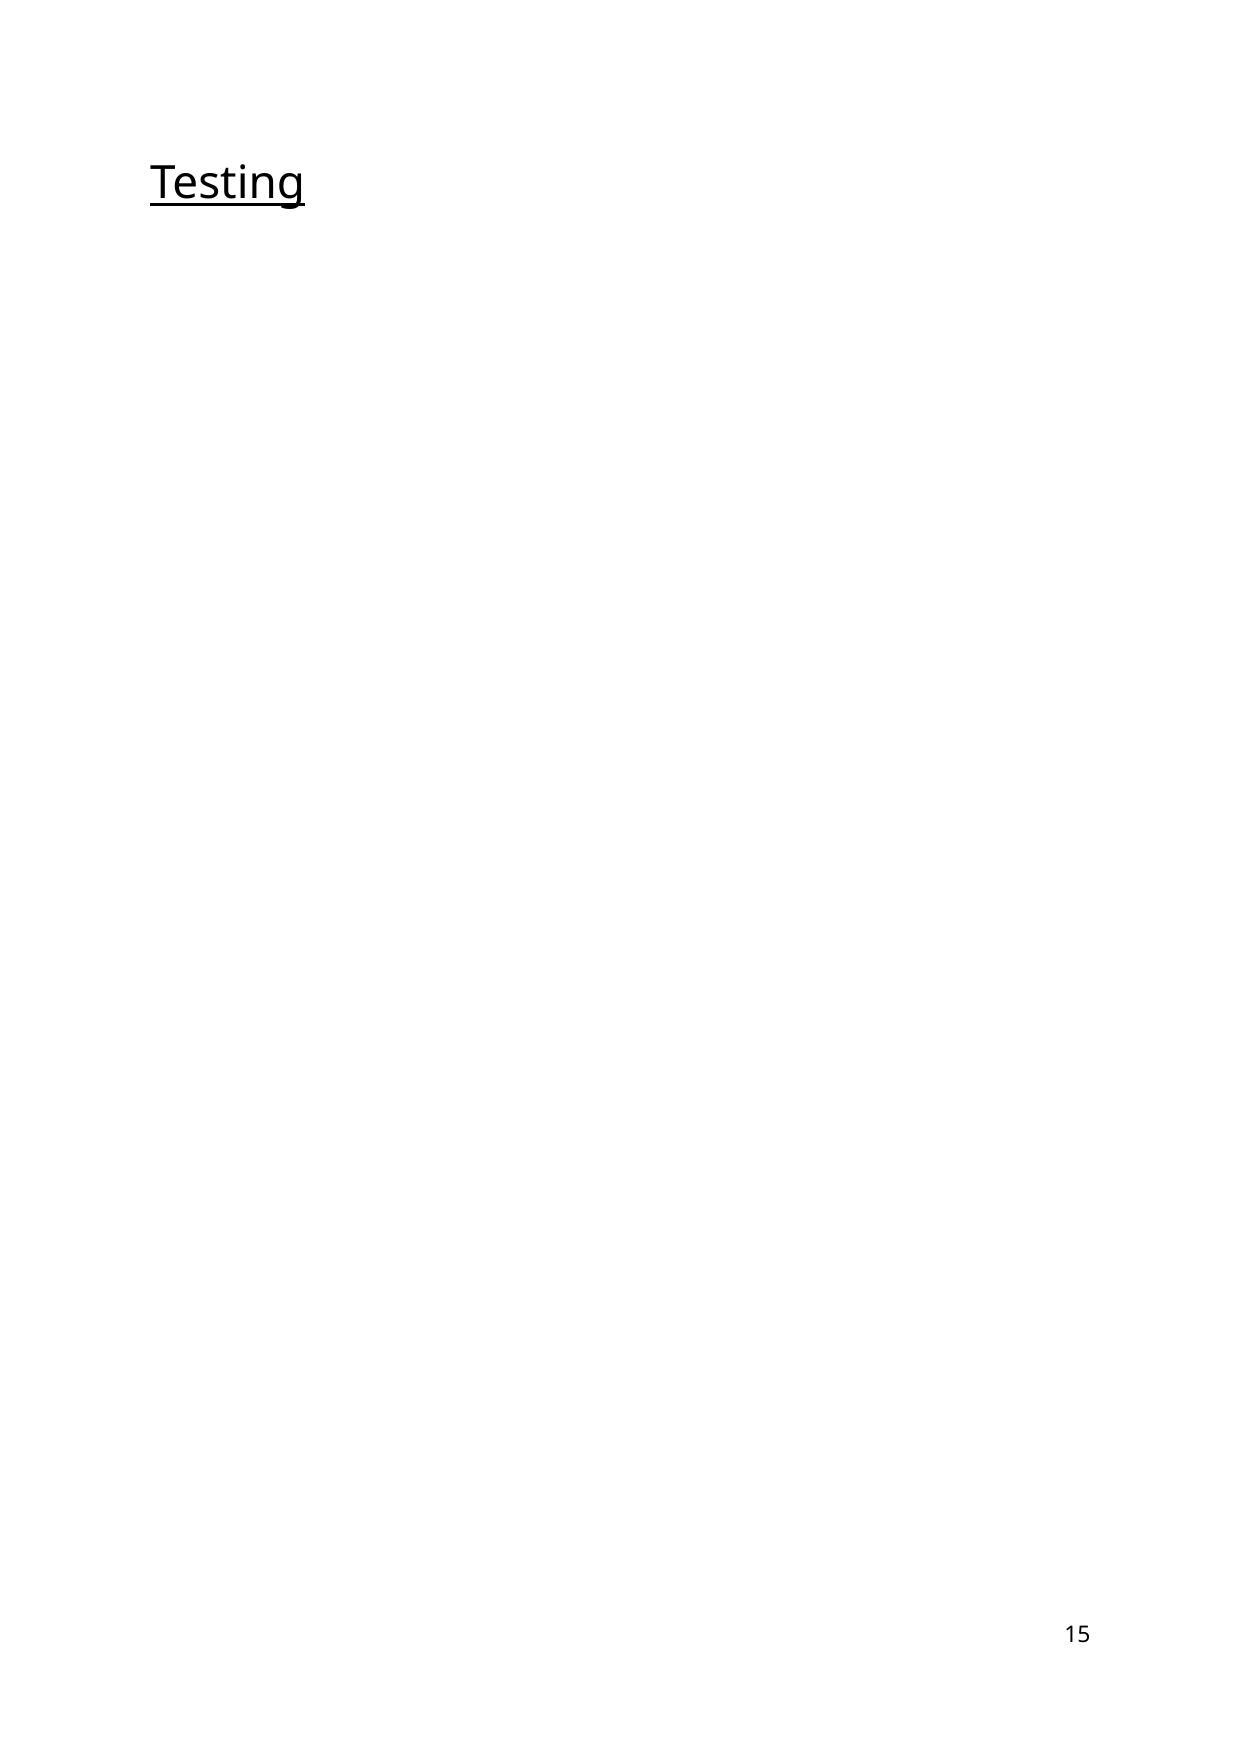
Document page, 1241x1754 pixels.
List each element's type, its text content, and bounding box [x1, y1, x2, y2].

subtitle Testing [150, 150, 1090, 212]
